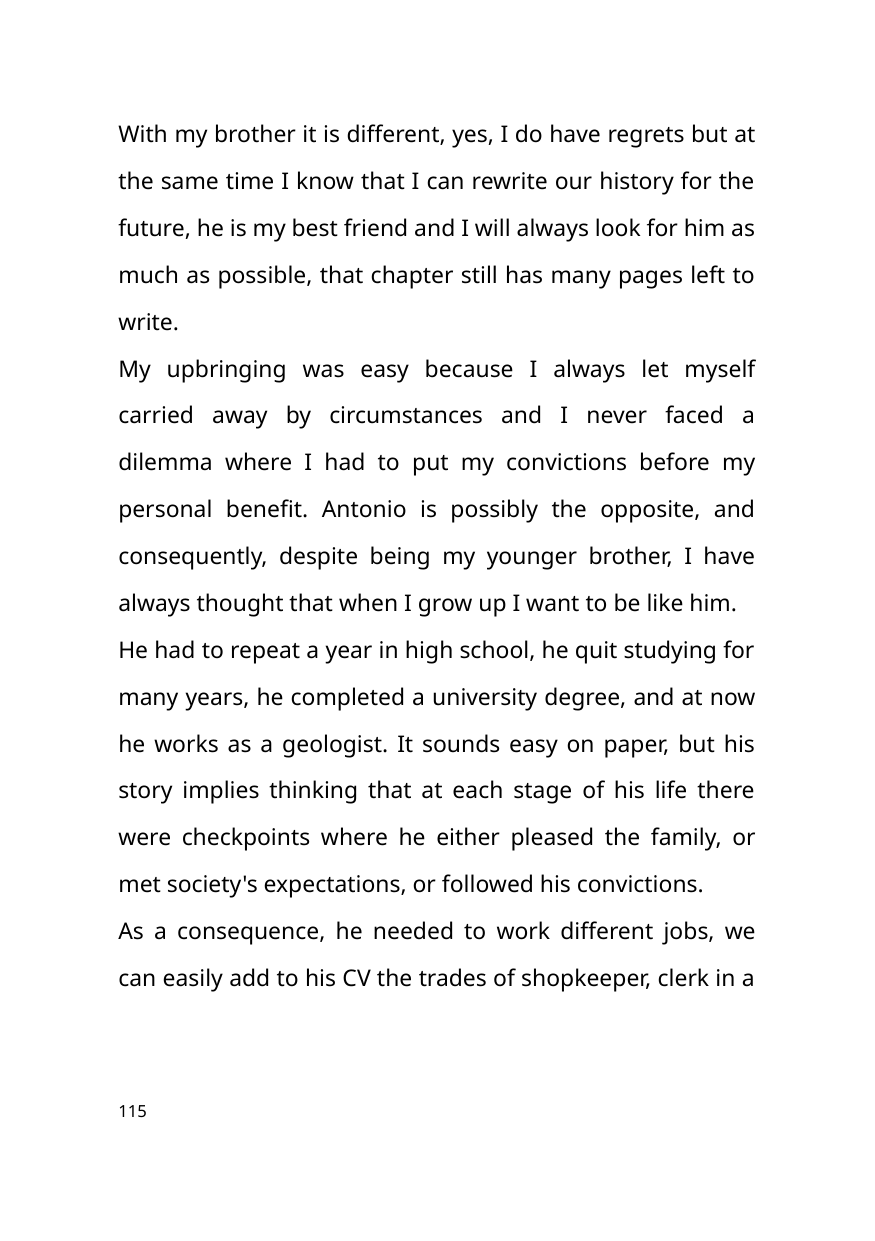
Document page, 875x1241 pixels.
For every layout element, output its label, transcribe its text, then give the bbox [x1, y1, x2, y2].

text With my brother it is different, yes, I do have regrets but at the same time I know that I can rewrite our history for the future, he is my best friend and I will always look for him as much as possible, that chapter still has many pages left to write. [118, 118, 756, 337]
text As a consequence, he needed to work different jobs, we can easily add to his CV the trades of shopkeeper, clerk in a [118, 915, 756, 993]
text My upbringing was easy because I always let myself carried away by circumstances and I never faced a dilemma where I had to put my convictions before my personal benefit. Antonio is possibly the opposite, and consequently, despite being my younger brother, I have always thought that when I grow up I want to be like him. [118, 352, 756, 618]
text He had to repeat a year in high school, he quit studying for many years, he completed a university degree, and at now he works as a geologist. It sounds easy on paper, but his story implies thinking that at each stage of his life there were checkpoints where he either pleased the family, or met society's expectations, or followed his convictions. [118, 634, 756, 899]
